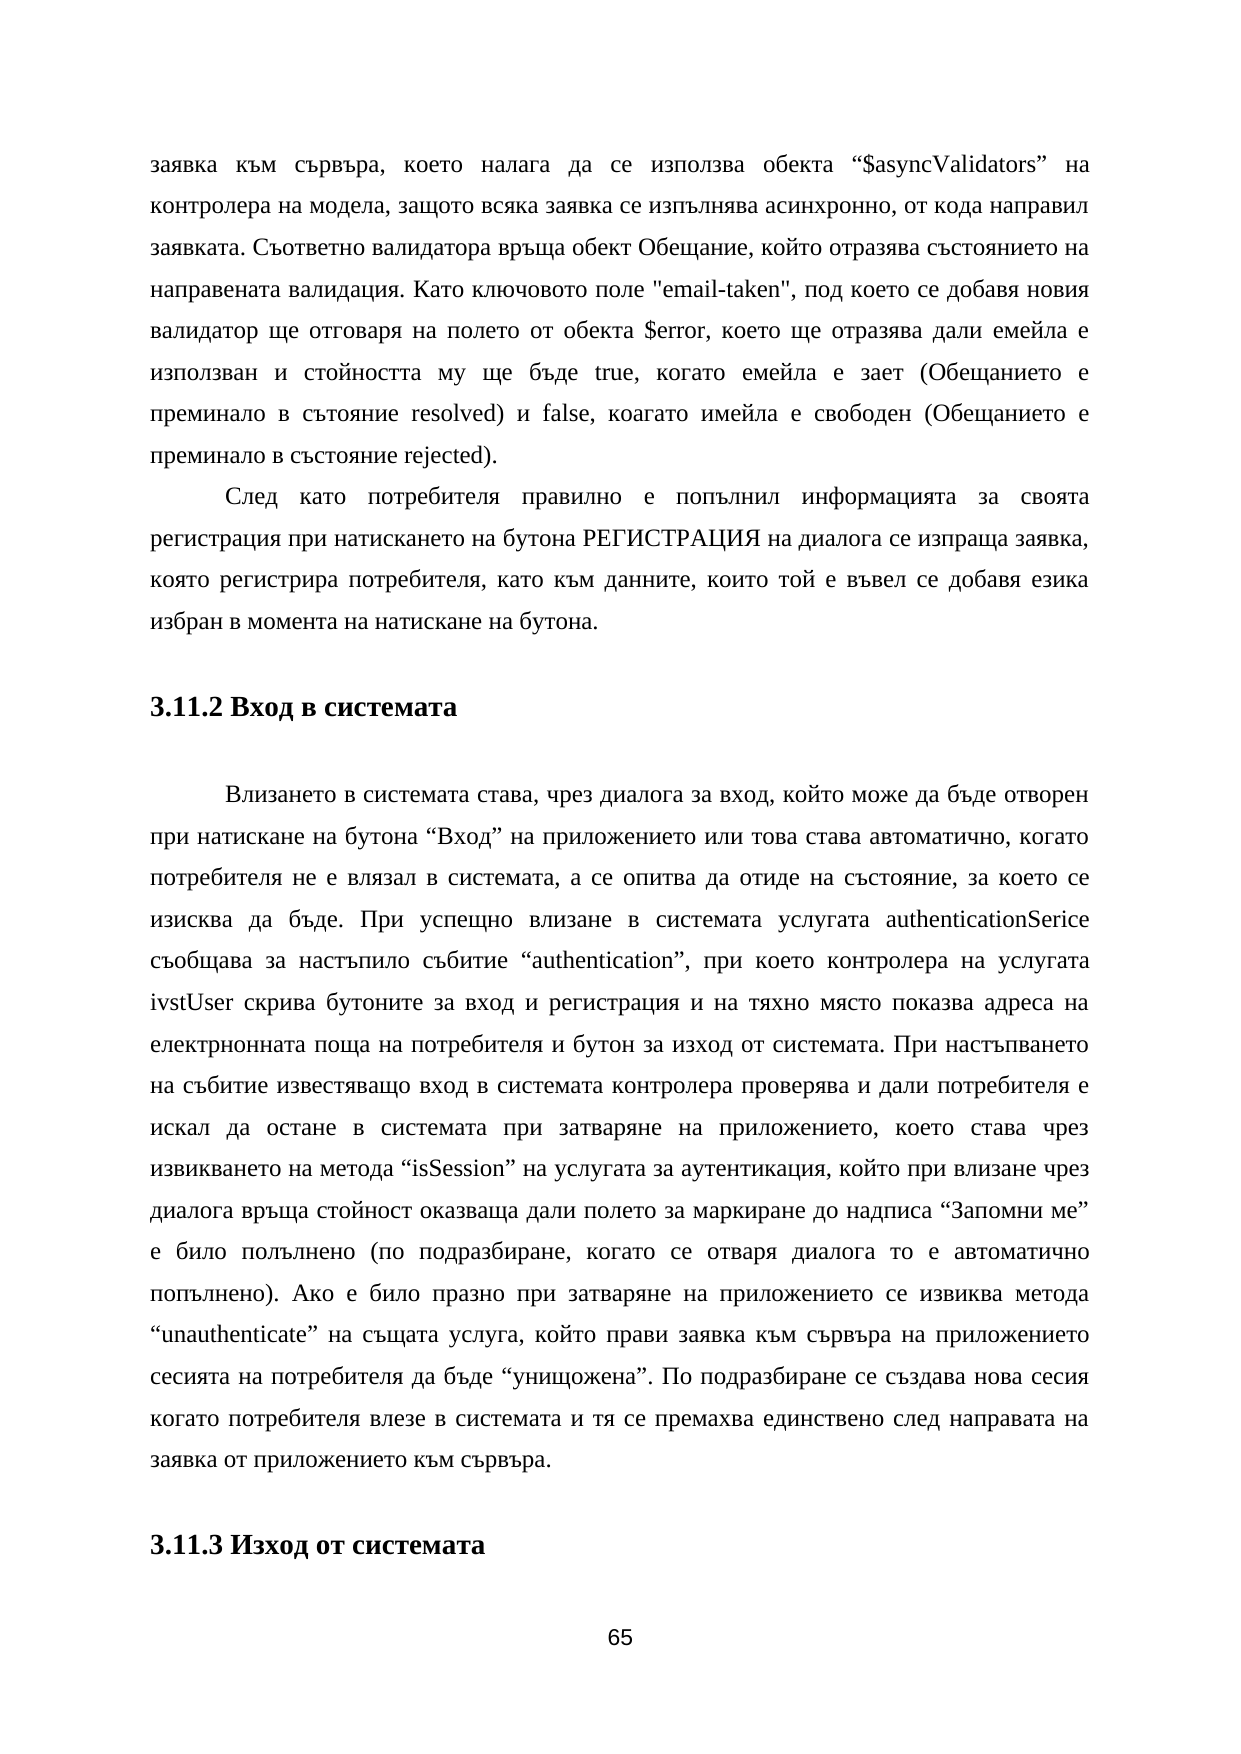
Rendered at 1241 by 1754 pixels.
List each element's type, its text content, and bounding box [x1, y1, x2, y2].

text 3.11.2 Вход в системата [150, 690, 1091, 723]
text Влизането в системата става, чрез диалога за вход, който може да бъде отворен при натискане на бутона “Вход” на приложението или това става автоматично, когато потребителя не е влязал в системата, а се опитва да отиде на състояние, за което се изисква да бъде. При успещно влизане в системата услугата authenticationSerice съобщава за настъпило събитие “authentication”, при което контролера на услугата ivstUser скрива бутоните за вход и регистрация и на тяхно място показва адреса на електрнонната поща на потребителя и бутон за изход от системата. При настъпването на събитие известяващо вход в системата контролера проверява и дали потребителя е искал да остане в системата при затваряне на приложението, което става чрез извикването на метода “isSession” на услугата за аутентикация, който при влизане чрез диалога връща стойност оказваща дали полето за маркиране до надписа “Запомни ме” е било полълнено (по подразбиране, когато се отваря диалога то е автоматично попълнено). Ако е било празно при затваряне на приложението се извиква метода “unauthenticate” на същата услуга, който прави заявка към сървъра на приложението сесията на потребителя да бъде “унищожена”. По подразбиране се създава нова сесия когато потребителя влезе в системата и тя се премахва единствено след направата на заявка от приложението към сървъра. [150, 780, 1091, 1473]
text След като потребителя правилно е попълнил информацията за своята регистрация при натискането на бутона РЕГИСТРАЦИЯ на диалога се изпраща заявка, която регистрира потребителя, като към данните, които той е въвел се добавя езика избран в момента на натискане на бутона. [150, 482, 1091, 635]
text 3.11.3 Изход от системата [150, 1528, 1091, 1561]
text заявка към сървъра, което налага да се използва обекта “$asyncValidators” на контролера на модела, защото всяка заявка се изпълнява асинхронно, от кода направил заявката. Съответно валидатора връща обект Обещание, който отразява състоянието на направената валидация. Като ключовото поле "email-taken", под което се добавя новия валидатор ще отговаря на полето от обекта $error, което ще отразява дали емейла е използван и стойността му ще бъде true, когато емейла е зает (Обещанието е преминало в сътояние resolved) и false, коагато имейла е свободен (Обещанието е преминало в състояние rejected). [150, 150, 1091, 469]
